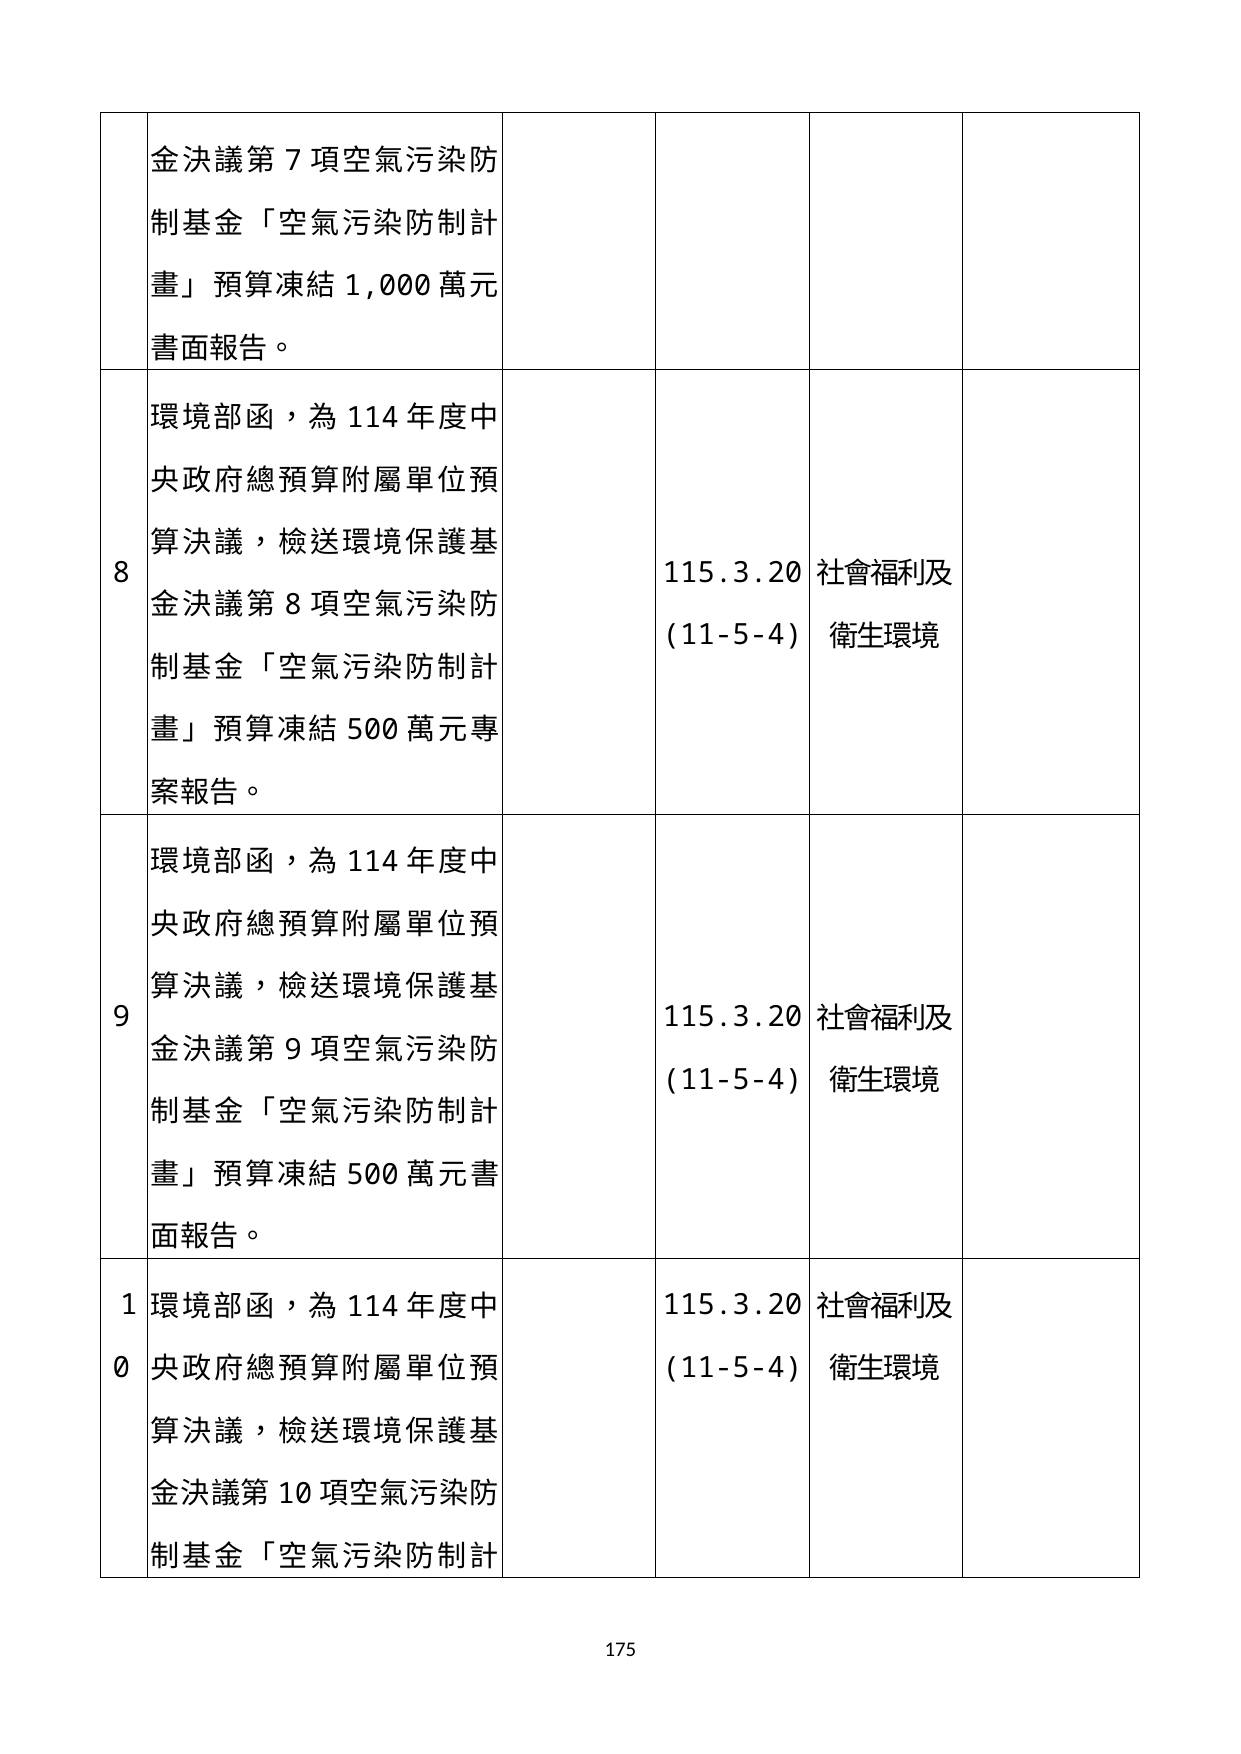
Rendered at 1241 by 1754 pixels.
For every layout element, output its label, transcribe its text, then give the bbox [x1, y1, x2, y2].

table_cell 社會福利及 衛生環境 [810, 815, 962, 1258]
table_cell [963, 1259, 1139, 1577]
table_cell 社會福利及 衛生環境 [810, 1259, 962, 1577]
table_cell 環境部函，為114年度中央政府總預算附屬單位預算決議，檢送環境保護基金決議第8項空氣污染防制基金「空氣污染防制計畫」預算凍結500萬元專案報告。 [148, 370, 502, 813]
table_cell [101, 370, 147, 813]
table_cell 環境部函，為114年度中央政府總預算附屬單位預算決議，檢送環境保護基金決議第9項空氣污染防制基金「空氣污染防制計畫」預算凍結500萬元書面報告。 [148, 815, 502, 1258]
table_cell 115.3.20 (11-5-4) [656, 370, 809, 813]
table_cell [503, 370, 655, 813]
table_cell [963, 113, 1139, 369]
table_cell [101, 1259, 147, 1577]
table_cell 115.3.20 (11-5-4) [656, 815, 809, 1258]
table_cell [963, 370, 1139, 813]
table_cell [810, 113, 962, 369]
table_cell 社會福利及 衛生環境 [810, 370, 962, 813]
table_cell 環境部函，為114年度中央政府總預算附屬單位預算決議，檢送環境保護基金決議第10項空氣污染防制基金「空氣污染防制計 [148, 1259, 502, 1577]
table_cell [656, 113, 809, 369]
table_cell 115.3.20 (11-5-4) [656, 1259, 809, 1577]
table_cell [503, 113, 655, 369]
table_cell [503, 1259, 655, 1577]
table_cell 金決議第7項空氣污染防制基金「空氣污染防制計畫」預算凍結1,000萬元書面報告。 [148, 113, 502, 369]
table_cell [101, 815, 147, 1258]
table_cell [503, 815, 655, 1258]
table_cell [963, 815, 1139, 1258]
table_cell [101, 113, 147, 369]
